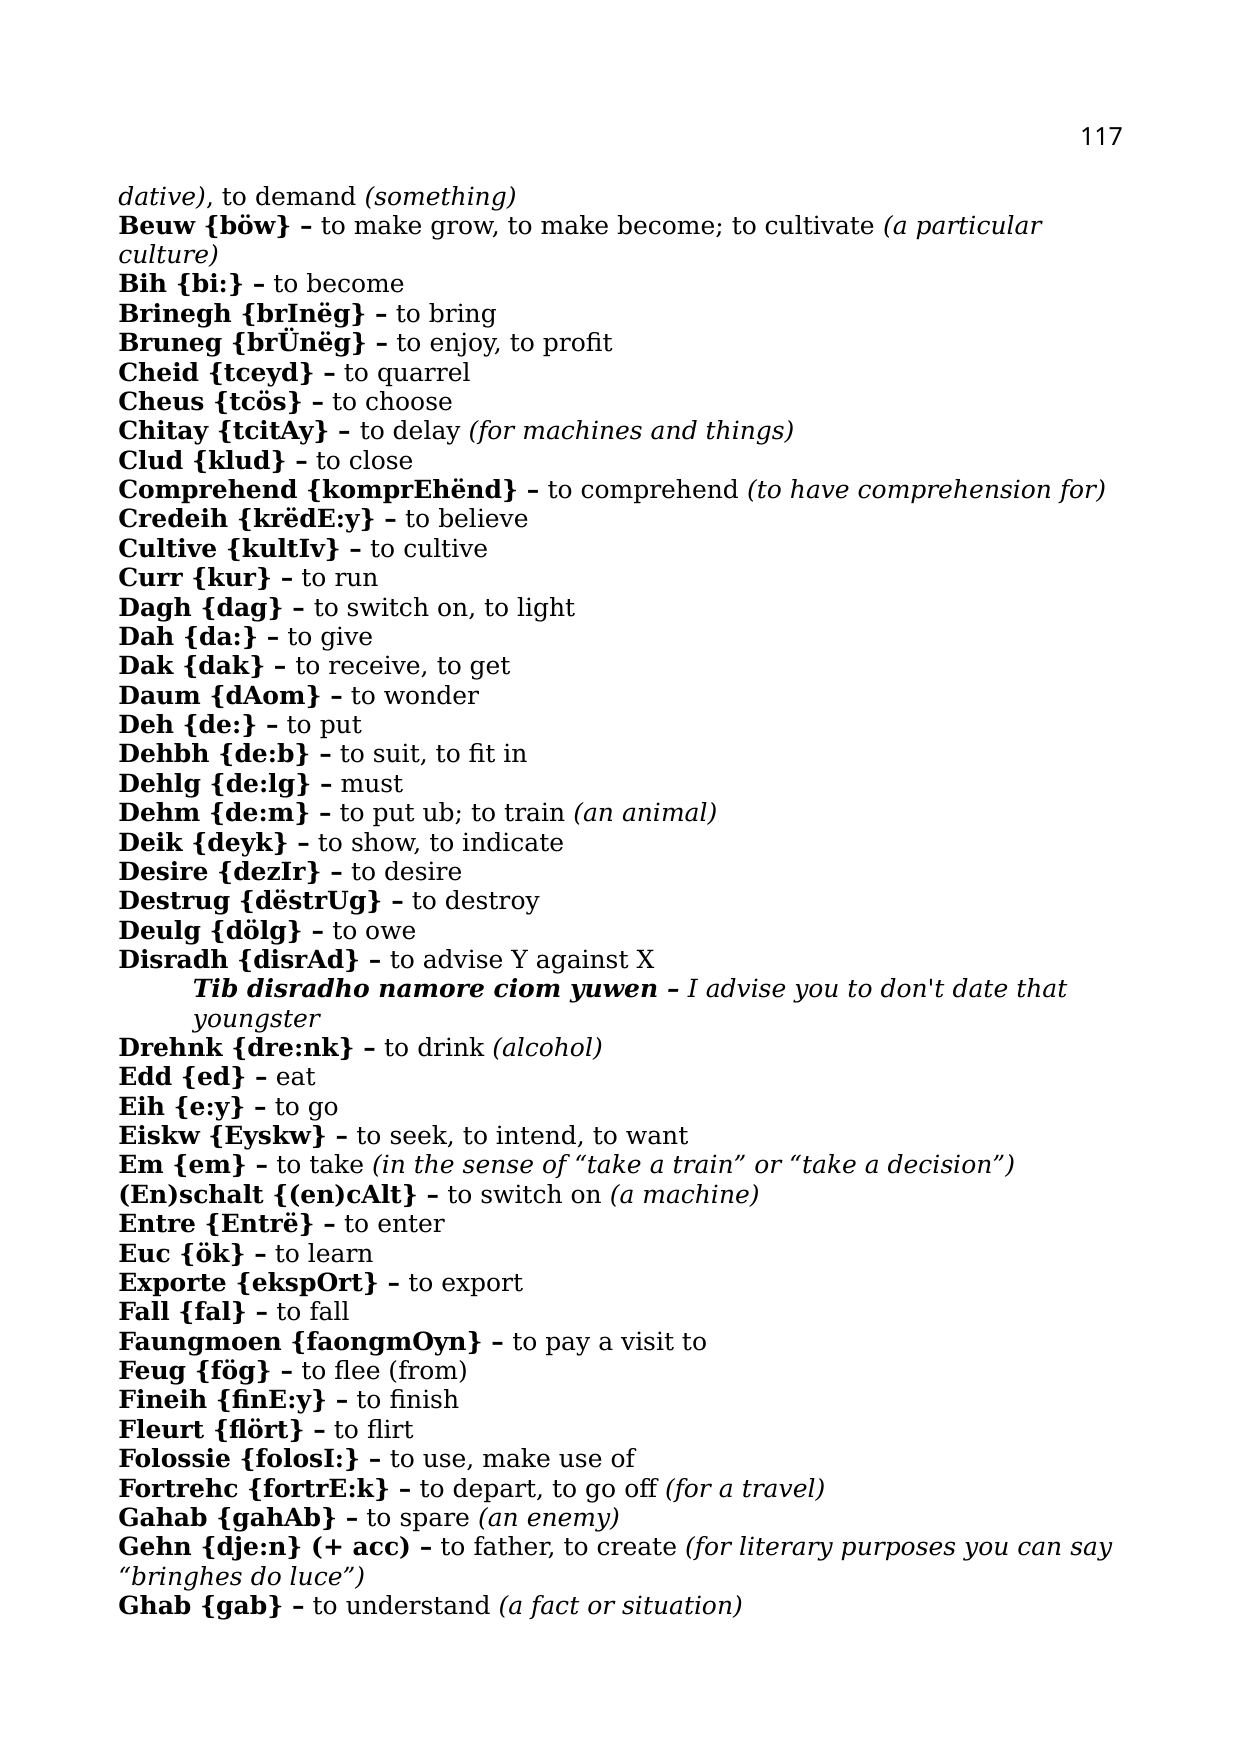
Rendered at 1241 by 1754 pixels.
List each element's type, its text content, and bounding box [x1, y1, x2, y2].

text Dak {dak} – to receive, to get [118, 651, 1123, 681]
text Eiskw {Eyskw} – to seek, to intend, to want [118, 1121, 1123, 1150]
text Euc {ök} – to learn [118, 1238, 1123, 1268]
text Dagh {dag} – to switch on, to light [118, 592, 1123, 622]
text Chitay {tcitAy} – to delay (for machines and things) [118, 416, 1123, 446]
text Fleurt {flört} – to flirt [118, 1415, 1123, 1444]
text Cheus {tcös} – to choose [118, 387, 1123, 416]
text Cheid {tceyd} – to quarrel [118, 357, 1123, 387]
text Eih {e:y} – to go [118, 1092, 1123, 1121]
text Comprehend {komprEhënd} – to comprehend (to have comprehension for) [118, 475, 1123, 504]
text Dehbh {de:b} – to suit, to fit in [118, 739, 1123, 769]
text Drehnk {dre:nk} – to drink (alcohol) [118, 1033, 1123, 1062]
text Clud {klud} – to close [118, 446, 1123, 475]
text Desire {dezIr} – to desire [118, 857, 1123, 886]
text Ghab {gab} – to understand (a fact or situation) [118, 1591, 1123, 1620]
text Feug {fög} – to flee (from) [118, 1356, 1123, 1385]
text Deulg {dölg} – to owe [118, 916, 1123, 945]
text Em {em} – to take (in the sense of “take a train” or “take a decision”) [118, 1150, 1123, 1180]
text Destrug {dëstrUg} – to destroy [118, 886, 1123, 916]
text Fortrehc {fortrE:k} – to depart, to go off (for a travel) [118, 1473, 1123, 1503]
text Beuw {böw} – to make grow, to make become; to cultivate (a particular culture) [118, 211, 1123, 269]
text dative), to demand (something) [118, 182, 1123, 211]
text Daum {dAom} – to wonder [118, 681, 1123, 710]
text (En)schalt {(en)cAlt} – to switch on (a machine) [118, 1180, 1123, 1209]
text Dehlg {de:lg} – must [118, 769, 1123, 798]
text Curr {kur} – to run [118, 563, 1123, 592]
text Bih {bi:} – to become [118, 269, 1123, 299]
text Cultive {kultIv} – to cultive [118, 534, 1123, 563]
text Gehn {dje:n} (+ acc) – to father, to create (for literary purposes you can say “bringhes do luce”) [118, 1532, 1123, 1591]
text Folossie {folosI:} – to use, make use of [118, 1444, 1123, 1473]
text Entre {Entrë} – to enter [118, 1209, 1123, 1238]
text Dah {da:} – to give [118, 622, 1123, 651]
text Deik {deyk} – to show, to indicate [118, 827, 1123, 857]
text Exporte {ekspOrt} – to export [118, 1268, 1123, 1297]
text Brinegh {brInëg} – to bring [118, 299, 1123, 328]
text Credeih {krëdE:y} – to believe [118, 504, 1123, 534]
text Fall {fal} – to fall [118, 1297, 1123, 1327]
text Dehm {de:m} – to put ub; to train (an animal) [118, 798, 1123, 827]
text Faungmoen {faongmOyn} – to pay a visit to [118, 1327, 1123, 1356]
text Disradh {disrAd} – to advise Y against X [118, 945, 1123, 974]
text Gahab {gahAb} – to spare (an enemy) [118, 1503, 1123, 1532]
text Tib disradho namore ciom yuwen – I advise you to don't date that youngster [193, 974, 1123, 1033]
text Edd {ed} – eat [118, 1062, 1123, 1092]
text Deh {de:} – to put [118, 710, 1123, 739]
text Fineih {finE:y} – to finish [118, 1385, 1123, 1415]
text Bruneg {brÜnëg} – to enjoy, to profit [118, 328, 1123, 357]
